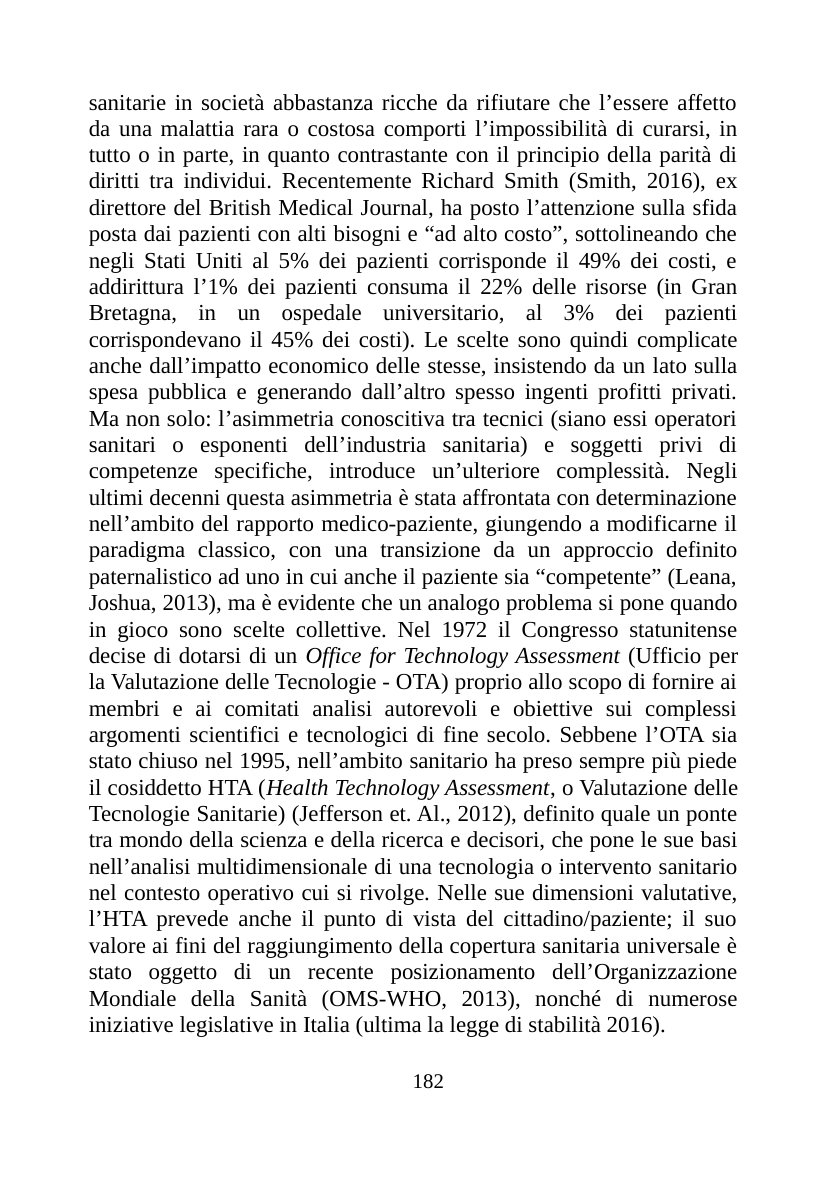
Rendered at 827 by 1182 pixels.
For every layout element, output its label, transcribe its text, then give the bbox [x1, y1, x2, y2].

text sanitarie in società abbastanza ricche da rifiutare che l’essere affetto da una malattia rara o costosa comporti l’impossibilità di curarsi, in tutto o in parte, in quanto contrastante con il principio della parità di diritti tra individui. Recentemente Richard Smith (Smith, 2016), ex direttore del British Medical Journal, ha posto l’attenzione sulla sfida posta dai pazienti con alti bisogni e “ad alto costo”, sottolineando che negli Stati Uniti al 5% dei pazienti corrisponde il 49% dei costi, e addirittura l’1% dei pazienti consuma il 22% delle risorse (in Gran Bretagna, in un ospedale universitario, al 3% dei pazienti corrispondevano il 45% dei costi). Le scelte sono quindi complicate anche dall’impatto economico delle stesse, insistendo da un lato sulla spesa pubblica e generando dall’altro spesso ingenti profitti privati. Ma non solo: l’asimmetria conoscitiva tra tecnici (siano essi operatori sanitari o esponenti dell’industria sanitaria) e soggetti privi di competenze specifiche, introduce un’ulteriore complessità. Negli ultimi decenni questa asimmetria è stata affrontata con determinazione nell’ambito del rapporto medico-paziente, giungendo a modificarne il paradigma classico, con una transizione da un approccio definito paternalistico ad uno in cui anche il paziente sia “competente” (Leana, Joshua, 2013), ma è evidente che un analogo problema si pone quando in gioco sono scelte collettive. Nel 1972 il Congresso statunitense decise di dotarsi di un Office for Technology Assessment (Ufficio per la Valutazione delle Tecnologie - OTA) proprio allo scopo di fornire ai membri e ai comitati analisi autorevoli e obiettive sui complessi argomenti scientifici e tecnologici di fine secolo. Sebbene l’OTA sia stato chiuso nel 1995, nell’ambito sanitario ha preso sempre più piede il cosiddetto HTA (Health Technology Assessment, o Valutazione delle Tecnologie Sanitarie) (Jefferson et. Al., 2012), definito quale un ponte tra mondo della scienza e della ricerca e decisori, che pone le sue basi nell’analisi multidimensionale di una tecnologia o intervento sanitario nel contesto operativo cui si rivolge. Nelle sue dimensioni valutative, l’HTA prevede anche il punto di vista del cittadino/paziente; il suo valore ai fini del raggiungimento della copertura sanitaria universale è stato oggetto di un recente posizionamento dell’Organizzazione Mondiale della Sanità (OMS-WHO, 2013), nonché di numerose iniziative legislative in Italia (ultima la legge di stabilità 2016). [88, 88, 738, 1037]
